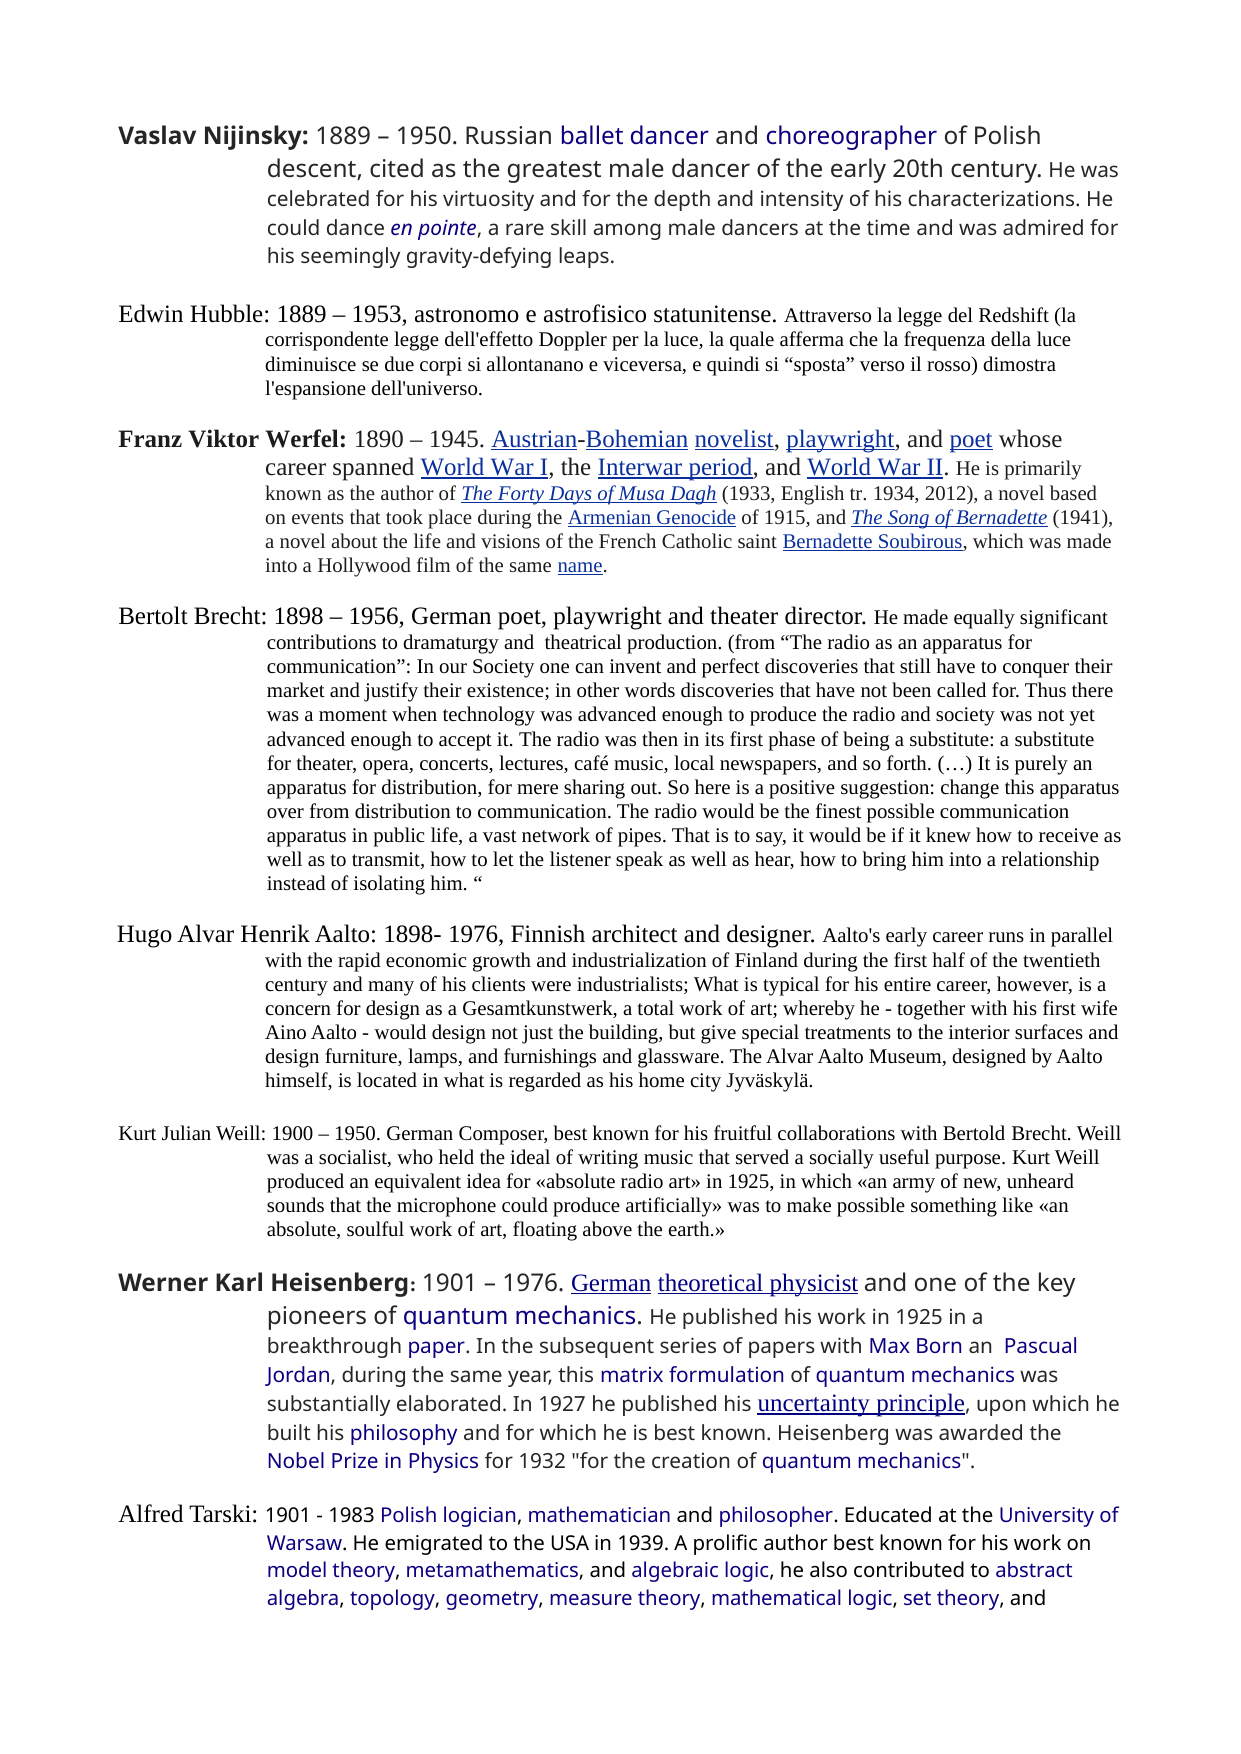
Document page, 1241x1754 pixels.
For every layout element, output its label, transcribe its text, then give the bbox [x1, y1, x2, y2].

text Vaslav Nijinsky: 1889 – 1950. Russian ballet dancer and choreographer of Polish descent, cited as the greatest male dancer of the early 20th century. He was celebrated for his virtuosity and for the depth and intensity of his characterizations. He could dance en pointe, a rare skill among male dancers at the time and was admired for his seemingly gravity-defying leaps. [118, 118, 1122, 270]
text Werner Karl Heisenberg: 1901 – 1976. German theoretical physicist and one of the key pioneers of quantum mechanics. He published his work in 1925 in a breakthrough paper. In the subsequent series of papers with Max Born an Pascual Jordan, during the same year, this matrix formulation of quantum mechanics was substantially elaborated. In 1927 he published his uncertainty principle, upon which he built his philosophy and for which he is best known. Heisenberg was awarded the Nobel Prize in Physics for 1932 "for the creation of quantum mechanics". [118, 1265, 1122, 1475]
text Alfred Tarski: 1901 - 1983 Polish logician, mathematician and philosopher. Educated at the University of Warsaw. He emigrated to the USA in 1939. A prolific author best known for his work on model theory, metamathematics, and algebraic logic, he also contributed to abstract algebra, topology, geometry, measure theory, mathematical logic, set theory, and [118, 1499, 1122, 1611]
text Kurt Julian Weill: 1900 – 1950. German Composer, best known for his fruitful collaborations with Bertold Brecht. Weill was a socialist, who held the ideal of writing music that served a socially useful purpose. Kurt Weill produced an equivalent idea for «absolute radio art» in 1925, in which «an army of new, unheard sounds that the microphone could produce artificially» was to make possible something like «an absolute, soulful work of art, floating above the earth.» [118, 1121, 1122, 1241]
text Bertolt Brecht: 1898 – 1956, German poet, playwright and theater director. He made equally significant contributions to dramaturgy and theatrical production. (from “The radio as an apparatus for communication”: In our Society one can invent and perfect discoveries that still have to conquer their market and justify their existence; in other words discoveries that have not been called for. Thus there was a moment when technology was advanced enough to produce the radio and society was not yet advanced enough to accept it. The radio was then in its first phase of being a substitute: a substitute for theater, opera, concerts, lectures, café music, local newspapers, and so forth. (…) It is purely an apparatus for distribution, for mere sharing out. So here is a positive suggestion: change this apparatus over from distribution to communication. The radio would be the finest possible communication apparatus in public life, a vast network of pipes. That is to say, it would be if it knew how to receive as well as to transmit, how to let the listener speak as well as hear, how to bring him into a relationship instead of isolating him. “ [118, 601, 1122, 895]
text Edwin Hubble: 1889 – 1953, astronomo e astrofisico statunitense. Attraverso la legge del Redshift (la corrispondente legge dell'effetto Doppler per la luce, la quale afferma che la frequenza della luce diminuisce se due corpi si allontanano e viceversa, e quindi si “sposta” verso il rosso) dimostra l'espansione dell'universo. [118, 299, 1122, 399]
text Hugo Alvar Henrik Aalto: 1898- 1976, Finnish architect and designer. Aalto's early career runs in parallel with the rapid economic growth and industrialization of Finland during the first half of the twentieth century and many of his clients were industrialists; What is typical for his entire career, however, is a concern for design as a Gesamtkunstwerk, a total work of art; whereby he - together with his first wife Aino Aalto - would design not just the building, but give special treatments to the interior surfaces and design furniture, lamps, and furnishings and glassware. The Alvar Aalto Museum, designed by Aalto himself, is located in what is regarded as his home city Jyväskylä. [117, 919, 1122, 1092]
text Franz Viktor Werfel: 1890 – 1945. Austrian-Bohemian novelist, playwright, and poet whose career spanned World War I, the Interwar period, and World War II. He is primarily known as the author of The Forty Days of Musa Dagh (1933, English tr. 1934, 2012), a novel based on events that took place during the Armenian Genocide of 1915, and The Song of Bernadette (1941), a novel about the life and visions of the French Catholic saint Bernadette Soubirous, which was made into a Hollywood film of the same name. [118, 424, 1122, 577]
